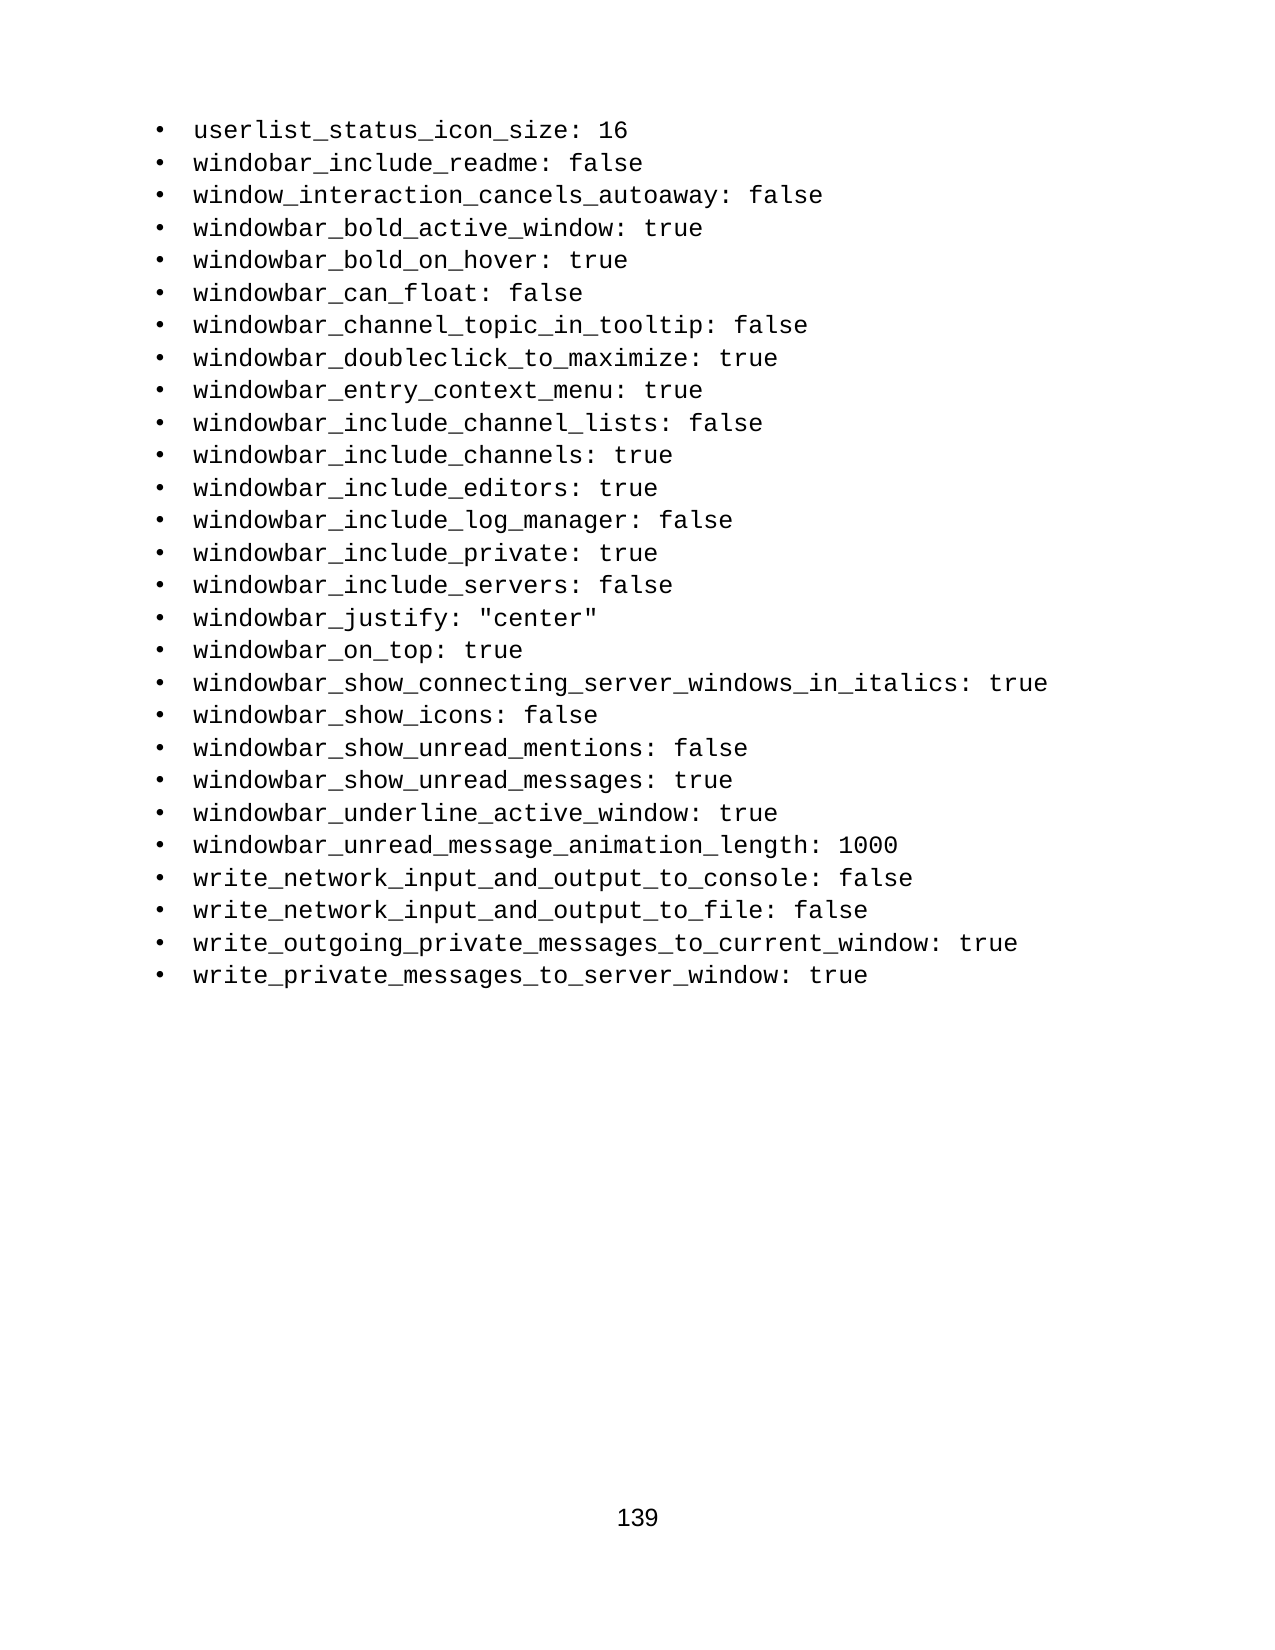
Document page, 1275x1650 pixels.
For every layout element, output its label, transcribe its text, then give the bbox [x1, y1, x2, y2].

list windowbar_entry_context_menu: true [156, 378, 1157, 406]
list windowbar_doubleclick_to_maximize: true [156, 346, 1157, 374]
list windowbar_show_connecting_server_windows_in_italics: true [156, 671, 1157, 699]
list windowbar_underline_active_window: true [156, 801, 1157, 829]
list write_private_messages_to_server_window: true [156, 963, 1157, 991]
list userlist_status_icon_size: 16 [156, 118, 1157, 146]
list write_network_input_and_output_to_console: false [156, 866, 1157, 894]
list windowbar_show_unread_mentions: false [156, 736, 1157, 764]
list windowbar_bold_on_hover: true [156, 248, 1157, 276]
list windowbar_show_unread_messages: true [156, 768, 1157, 796]
list window_interaction_cancels_autoaway: false [156, 183, 1157, 211]
list windowbar_bold_active_window: true [156, 216, 1157, 244]
list windobar_include_readme: false [156, 151, 1157, 179]
list windowbar_include_log_manager: false [156, 508, 1157, 536]
list windowbar_channel_topic_in_tooltip: false [156, 313, 1157, 341]
list windowbar_include_servers: false [156, 573, 1157, 601]
list windowbar_include_channel_lists: false [156, 411, 1157, 439]
list windowbar_justify: "center" [156, 606, 1157, 634]
list windowbar_include_editors: true [156, 476, 1157, 504]
list write_network_input_and_output_to_file: false [156, 898, 1157, 926]
list windowbar_unread_message_animation_length: 1000 [156, 833, 1157, 861]
list windowbar_can_float: false [156, 281, 1157, 309]
list windowbar_show_icons: false [156, 703, 1157, 731]
list windowbar_include_channels: true [156, 443, 1157, 471]
list write_outgoing_private_messages_to_current_window: true [156, 931, 1157, 959]
list windowbar_on_top: true [156, 638, 1157, 666]
list windowbar_include_private: true [156, 541, 1157, 569]
